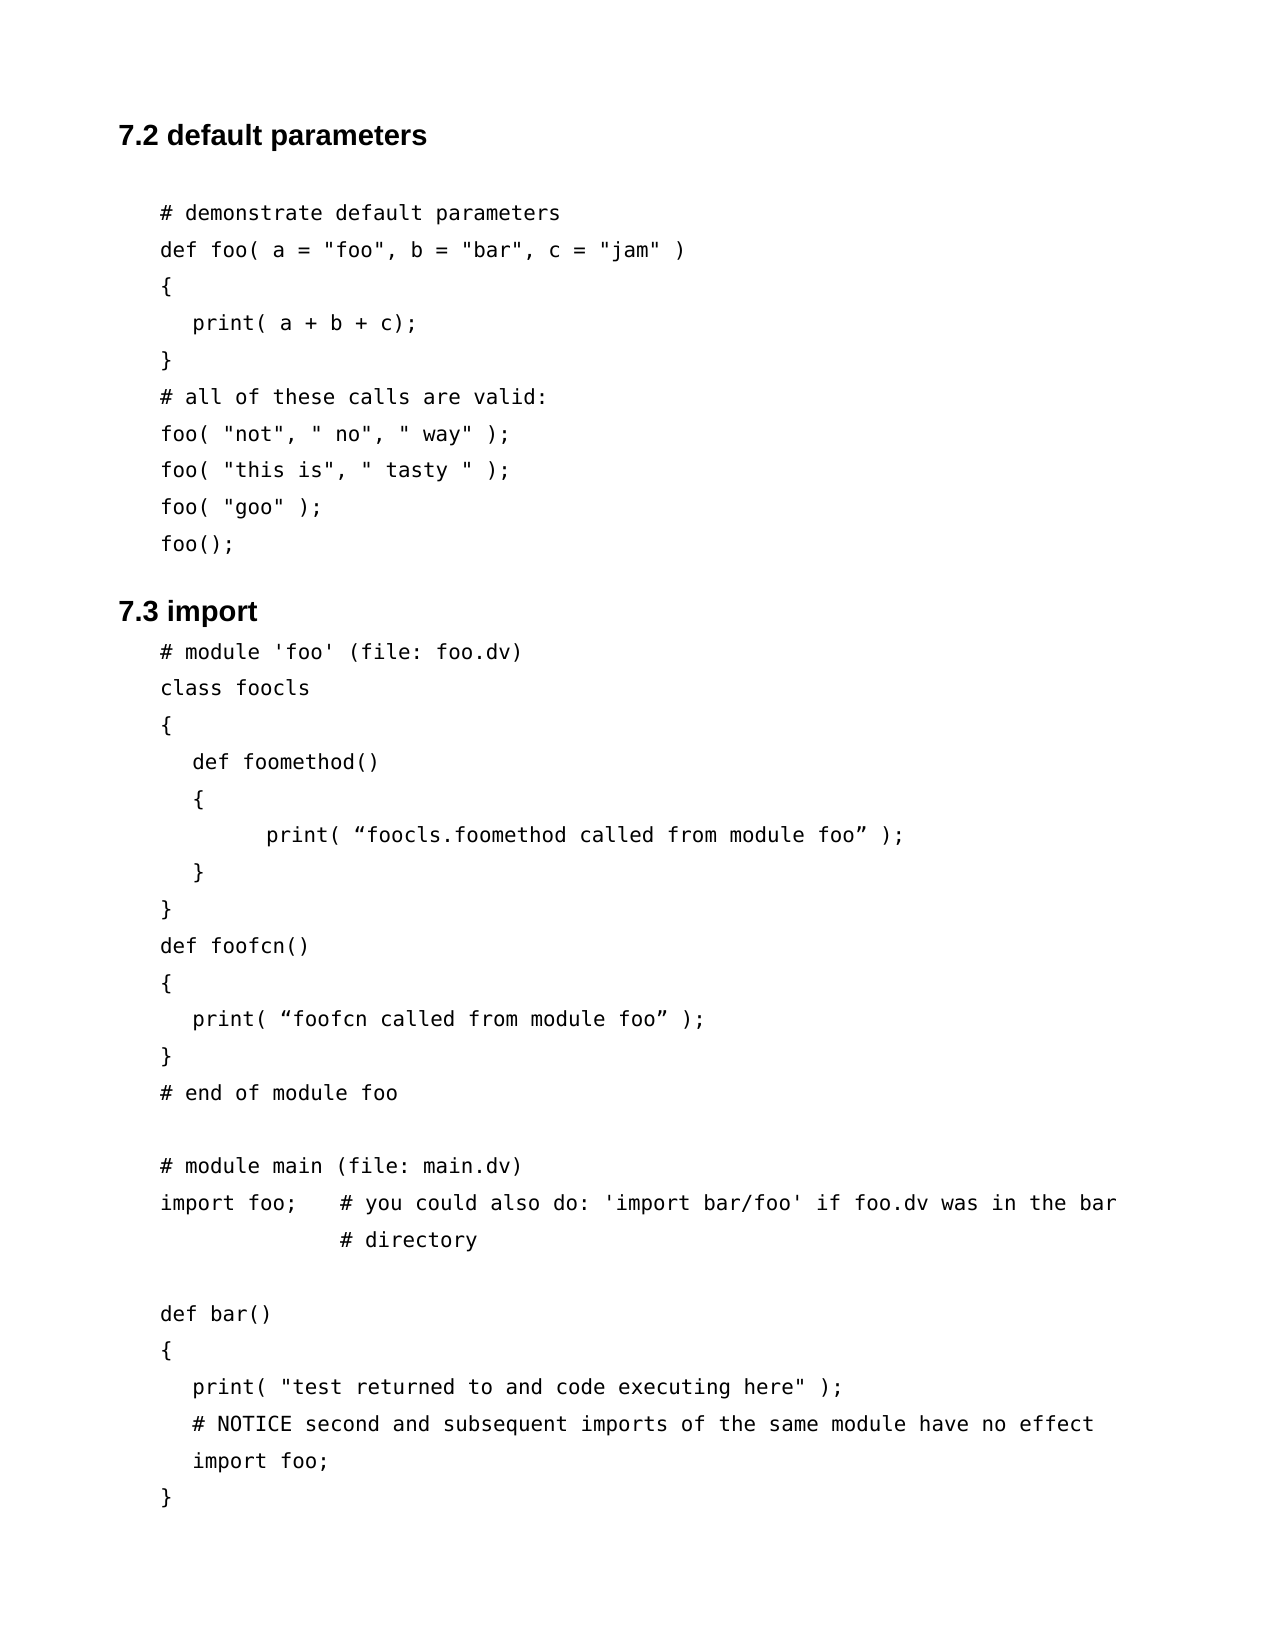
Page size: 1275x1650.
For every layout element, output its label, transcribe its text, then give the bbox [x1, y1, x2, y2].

text # demonstrate default parameters [118, 201, 1157, 225]
text { [118, 1338, 1157, 1363]
text # NOTICE second and subsequent imports of the same module have no effect [118, 1412, 1157, 1436]
text } [118, 860, 1157, 884]
text # all of these calls are valid: [118, 385, 1157, 409]
text } [118, 1044, 1157, 1068]
text foo(); [118, 532, 1157, 556]
text # module main (file: main.dv) [118, 1154, 1157, 1179]
subtitle 7.2 default parameters [118, 118, 1157, 152]
text foo( "this is", " tasty " ); [118, 458, 1157, 483]
text import foo; [118, 1449, 1157, 1473]
text # module 'foo' (file: foo.dv) [118, 640, 1157, 664]
text def foo( a = "foo", b = "bar", c = "jam" ) [118, 238, 1157, 262]
text { [118, 971, 1157, 995]
text print( "test returned to and code executing here" ); [118, 1375, 1157, 1399]
text print( “foofcn called from module foo” ); [118, 1007, 1157, 1032]
text { [118, 787, 1157, 811]
text } [118, 1485, 1157, 1510]
text foo( "goo" ); [118, 495, 1157, 519]
text } [118, 348, 1157, 372]
text foo( "not", " no", " way" ); [118, 422, 1157, 446]
text def bar() [118, 1302, 1157, 1326]
text # directory [118, 1228, 1157, 1252]
text class foocls [118, 676, 1157, 701]
text print( a + b + c); [118, 311, 1157, 336]
text def foofcn() [118, 934, 1157, 958]
text print( “foocls.foomethod called from module foo” ); [118, 823, 1157, 848]
text def foomethod() [118, 750, 1157, 774]
subtitle 7.3 import [118, 594, 1157, 627]
text { [118, 274, 1157, 299]
text { [118, 713, 1157, 737]
text # end of module foo [118, 1081, 1157, 1105]
text import foo; # you could also do: 'import bar/foo' if foo.dv was in the bar [118, 1191, 1157, 1216]
text } [118, 897, 1157, 921]
